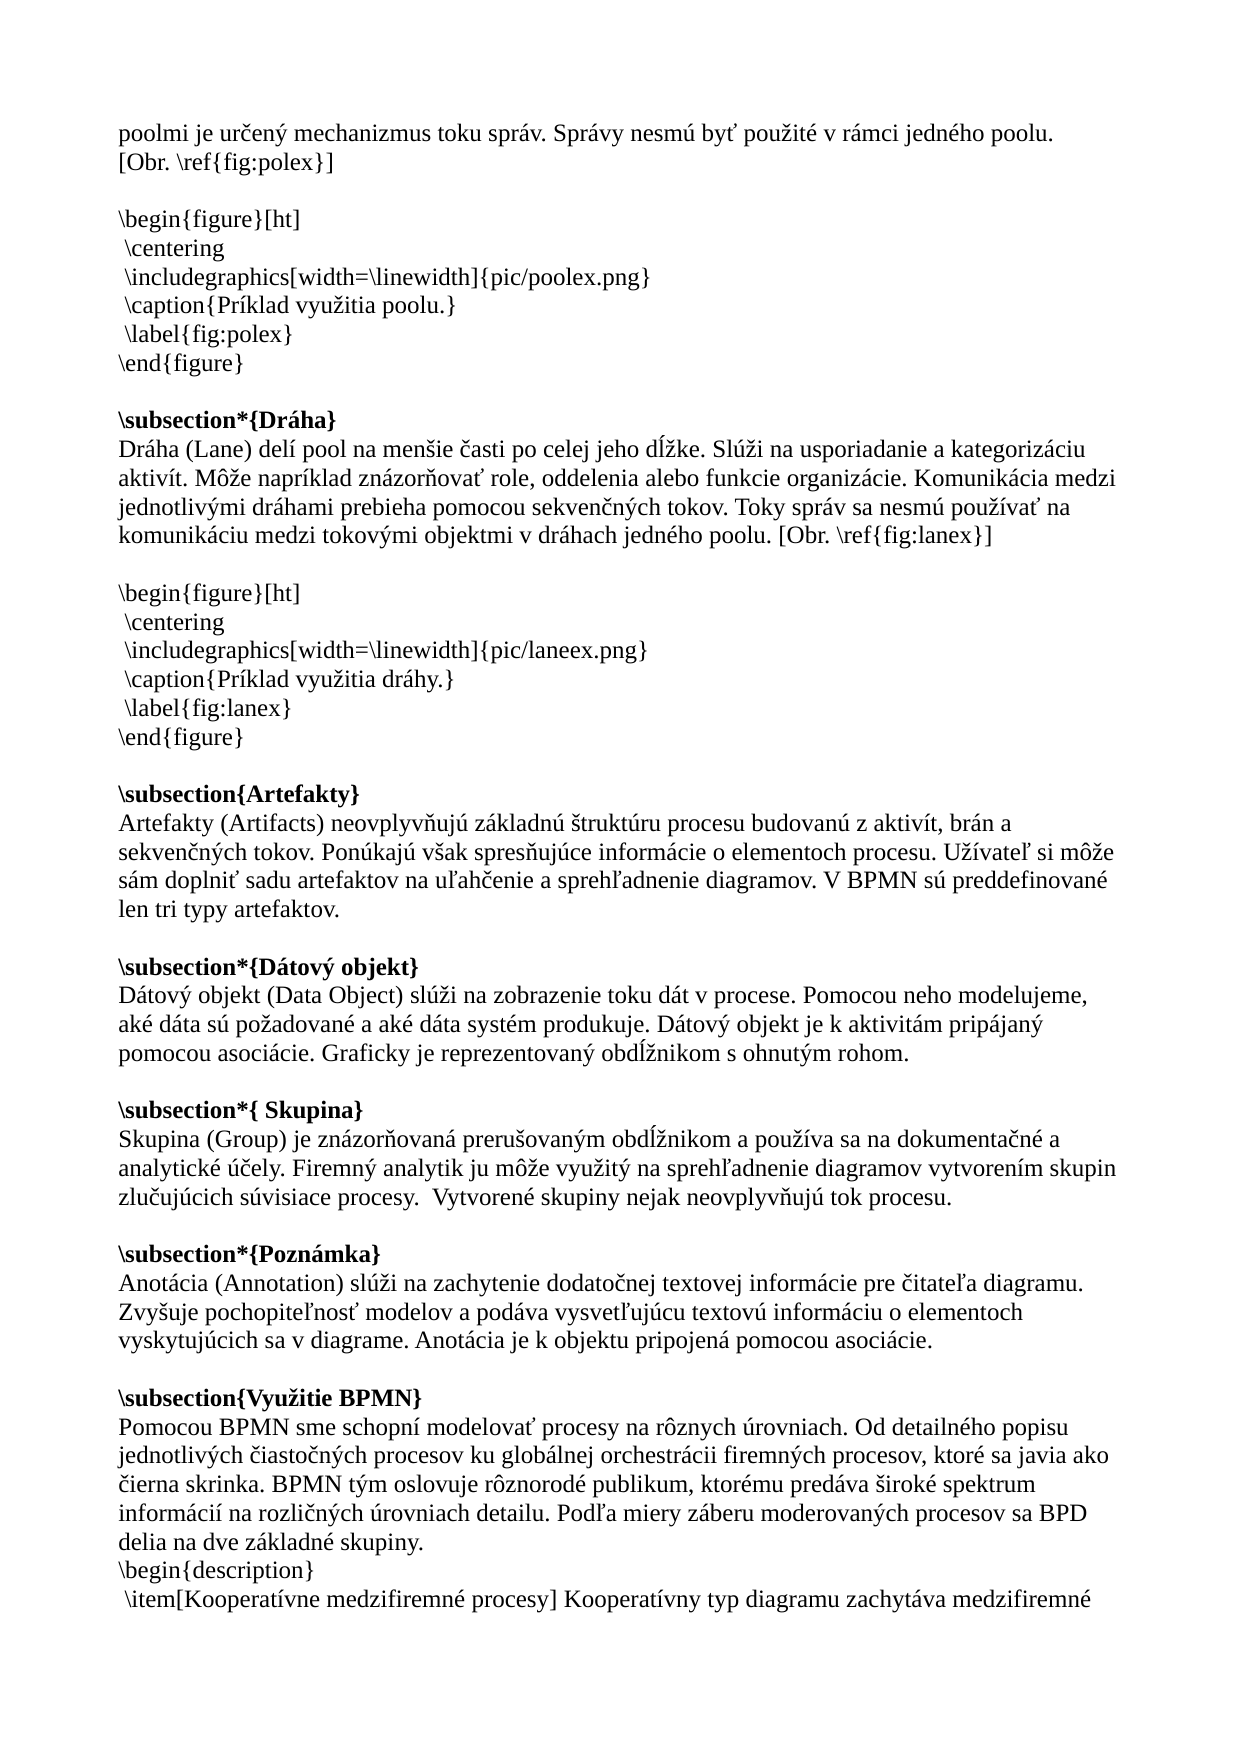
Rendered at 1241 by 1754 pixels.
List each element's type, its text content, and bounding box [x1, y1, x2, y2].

text \subsection*{ Skupina} [118, 1096, 1119, 1124]
text \subsection{Artefakty} [118, 779, 1119, 808]
text \end{figure} [118, 722, 1119, 751]
text \label{fig:lanex} [118, 693, 1119, 722]
text \includegraphics[width=\linewidth]{pic/laneex.png} [118, 636, 1119, 664]
text poolmi je určený mechanizmus toku správ. Správy nesmú byť použité v rámci jedného poolu. [Obr. \ref{fig:polex}] [118, 118, 1119, 176]
text \end{figure} [118, 348, 1119, 377]
text Skupina (Group) je znázorňovaná prerušovaným obdĺžnikom a používa sa na dokumentačné a analytické účely. Firemný analytik ju môže využitý na sprehľadnenie diagramov vytvorením skupin zlučujúcich súvisiace procesy. Vytvorené skupiny nejak neovplyvňujú tok procesu. [118, 1124, 1119, 1211]
text \subsection*{Dráha} [118, 406, 1119, 434]
text Dátový objekt (Data Object) slúži na zobrazenie toku dát v procese. Pomocou neho modelujeme, aké dáta sú požadované a aké dáta systém produkuje. Dátový objekt je k aktivitám pripájaný pomocou asociácie. Graficky je reprezentovaný obdĺžnikom s ohnutým rohom. [118, 981, 1119, 1067]
text \includegraphics[width=\linewidth]{pic/poolex.png} [118, 262, 1119, 291]
text Dráha (Lane) delí pool na menšie časti po celej jeho dĺžke. Slúži na usporiadanie a kategorizáciu aktivít. Môže napríklad znázorňovať role, oddelenia alebo funkcie organizácie. Komunikácia medzi jednotlivými dráhami prebieha pomocou sekvenčných tokov. Toky správ sa nesmú používať na komunikáciu medzi tokovými objektmi v dráhach jedného poolu. [Obr. \ref{fig:lanex}] [118, 434, 1119, 549]
text \begin{figure}[ht] [118, 204, 1119, 233]
text \subsection*{Dátový objekt} [118, 952, 1119, 981]
text \caption{Príklad využitia dráhy.} [118, 664, 1119, 693]
text \subsection{Využitie BPMN} [118, 1383, 1119, 1412]
text \begin{description} [118, 1556, 1119, 1584]
text Pomocou BPMN sme schopní modelovať procesy na rôznych úrovniach. Od detailného popisu jednotlivých čiastočných procesov ku globálnej orchestrácii firemných procesov, ktoré sa javia ako čierna skrinka. BPMN tým oslovuje rôznorodé publikum, ktorému predáva široké spektrum informácií na rozličných úrovniach detailu. Podľa miery záberu moderovaných procesov sa BPD delia na dve základné skupiny. [118, 1412, 1119, 1556]
text Anotácia (Annotation) slúži na zachytenie dodatočnej textovej informácie pre čitateľa diagramu. Zvyšuje pochopiteľnosť modelov a podáva vysvetľujúcu textovú informáciu o elementoch vyskytujúcich sa v diagrame. Anotácia je k objektu pripojená pomocou asociácie. [118, 1268, 1119, 1354]
text \subsection*{Poznámka} [118, 1239, 1119, 1268]
text Artefakty (Artifacts) neovplyvňujú základnú štruktúru procesu budovanú z aktivít, brán a sekvenčných tokov. Ponúkajú však spresňujúce informácie o elementoch procesu. Užívateľ si môže sám doplniť sadu artefaktov na uľahčenie a sprehľadnenie diagramov. V BPMN sú preddefinované len tri typy artefaktov. [118, 808, 1119, 923]
text \caption{Príklad využitia poolu.} [118, 291, 1119, 319]
text \centering [118, 607, 1119, 636]
text \item[Kooperatívne medzifiremné procesy] Kooperatívny typ diagramu zachytáva medzifiremné [118, 1584, 1119, 1613]
text \label{fig:polex} [118, 319, 1119, 348]
text \centering [118, 233, 1119, 262]
text \begin{figure}[ht] [118, 578, 1119, 607]
